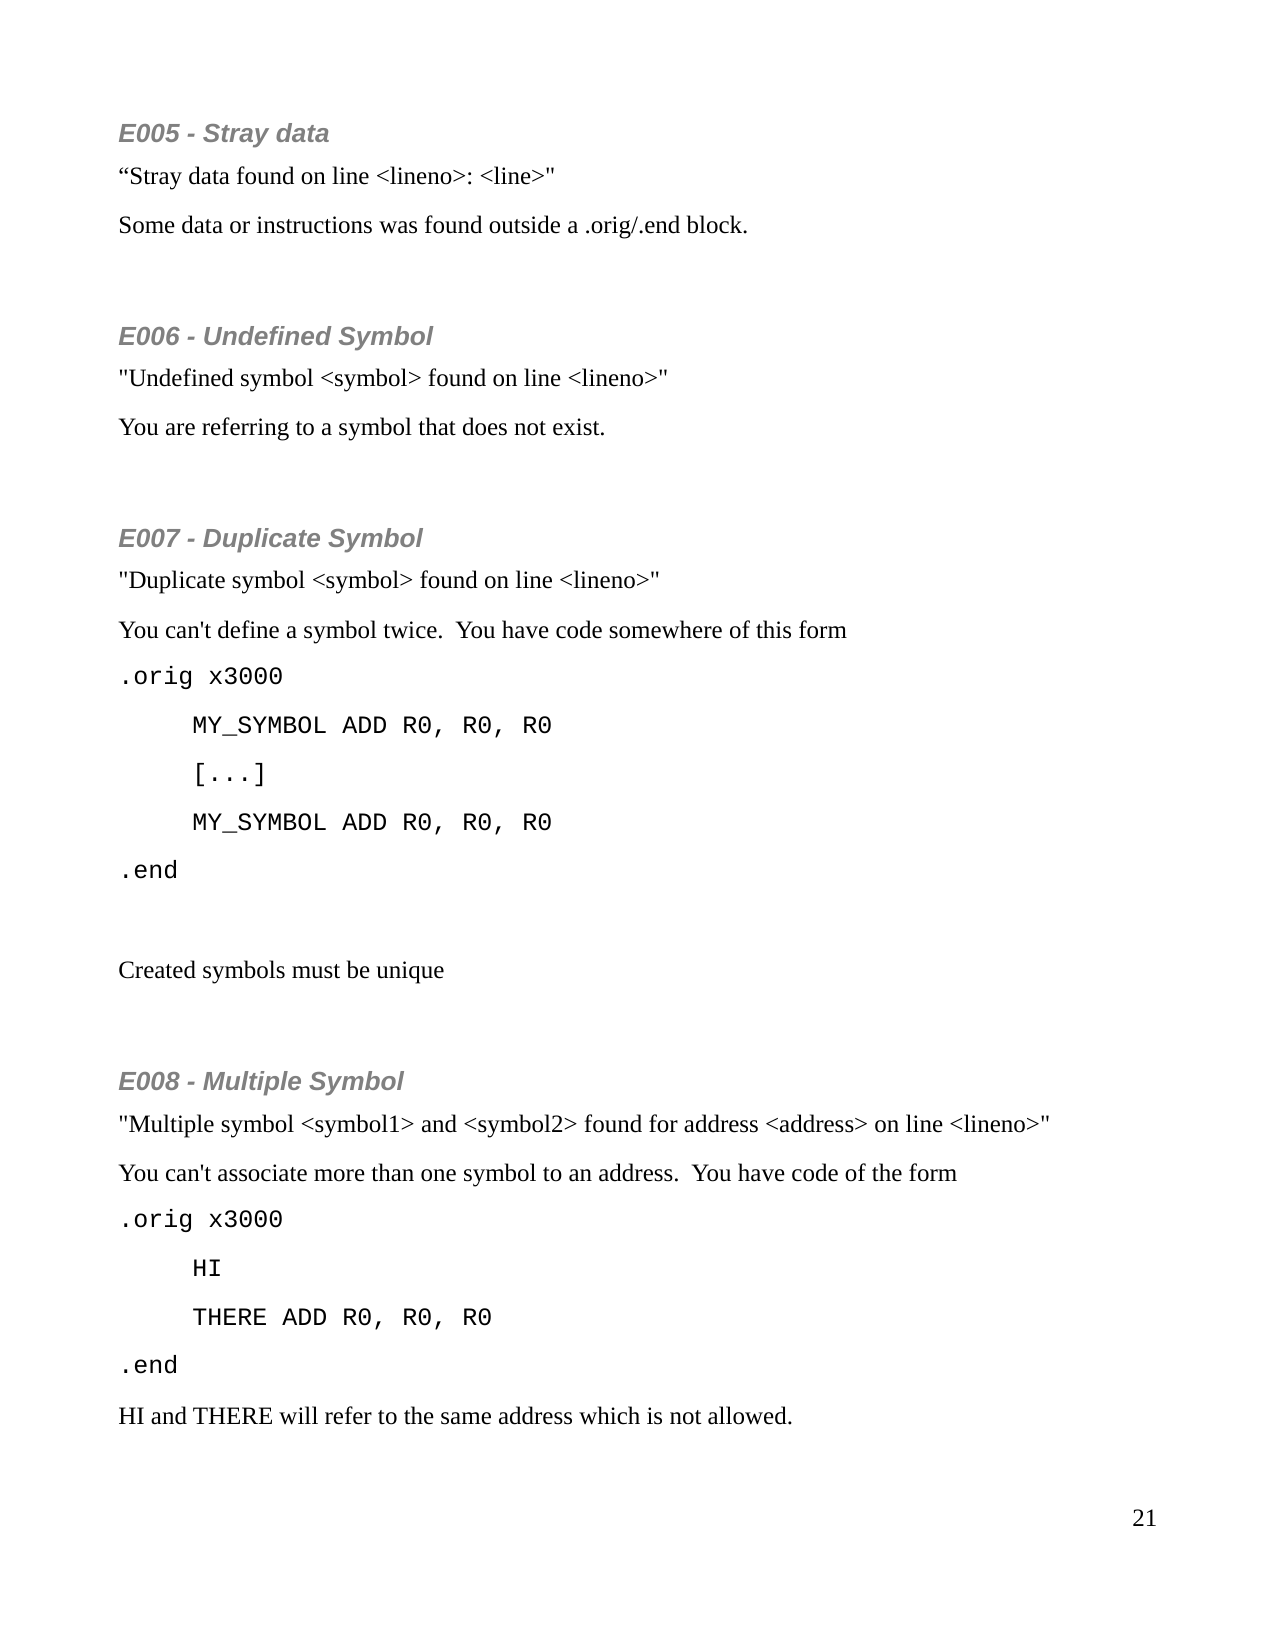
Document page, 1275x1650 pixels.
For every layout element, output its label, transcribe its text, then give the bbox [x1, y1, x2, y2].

text You can't define a symbol twice. You have code somewhere of this form [118, 615, 1157, 643]
text "Duplicate symbol <symbol> found on line <lineno>" [118, 566, 1157, 594]
text .orig x3000 [118, 1207, 1157, 1235]
text MY_SYMBOL ADD R0, R0, R0 [118, 712, 1157, 741]
subtitle E008 - Multiple Symbol [118, 1066, 1157, 1096]
text MY_SYMBOL ADD R0, R0, R0 [118, 809, 1157, 838]
text HI and THERE will refer to the same address which is not allowed. [118, 1401, 1157, 1430]
text Some data or instructions was found outside a .orig/.end block. [118, 210, 1157, 239]
text .end [118, 1353, 1157, 1381]
text You can't associate more than one symbol to an address. You have code of the form [118, 1158, 1157, 1187]
text "Multiple symbol <symbol1> and <symbol2> found for address <address> on line <lineno>" [118, 1109, 1157, 1138]
text THERE ADD R0, R0, R0 [118, 1304, 1157, 1332]
text [...] [118, 761, 1157, 789]
subtitle E005 - Stray data [118, 118, 1157, 148]
text HI [118, 1256, 1157, 1284]
text .end [118, 858, 1157, 886]
subtitle E007 - Duplicate Symbol [118, 523, 1157, 553]
text Created symbols must be unique [118, 956, 1157, 984]
text "Undefined symbol <symbol> found on line <lineno>" [118, 363, 1157, 392]
text “Stray data found on line <lineno>: <line>" [118, 161, 1157, 189]
text You are referring to a symbol that does not exist. [118, 412, 1157, 441]
subtitle E006 - Undefined Symbol [118, 321, 1157, 351]
text .orig x3000 [118, 664, 1157, 692]
